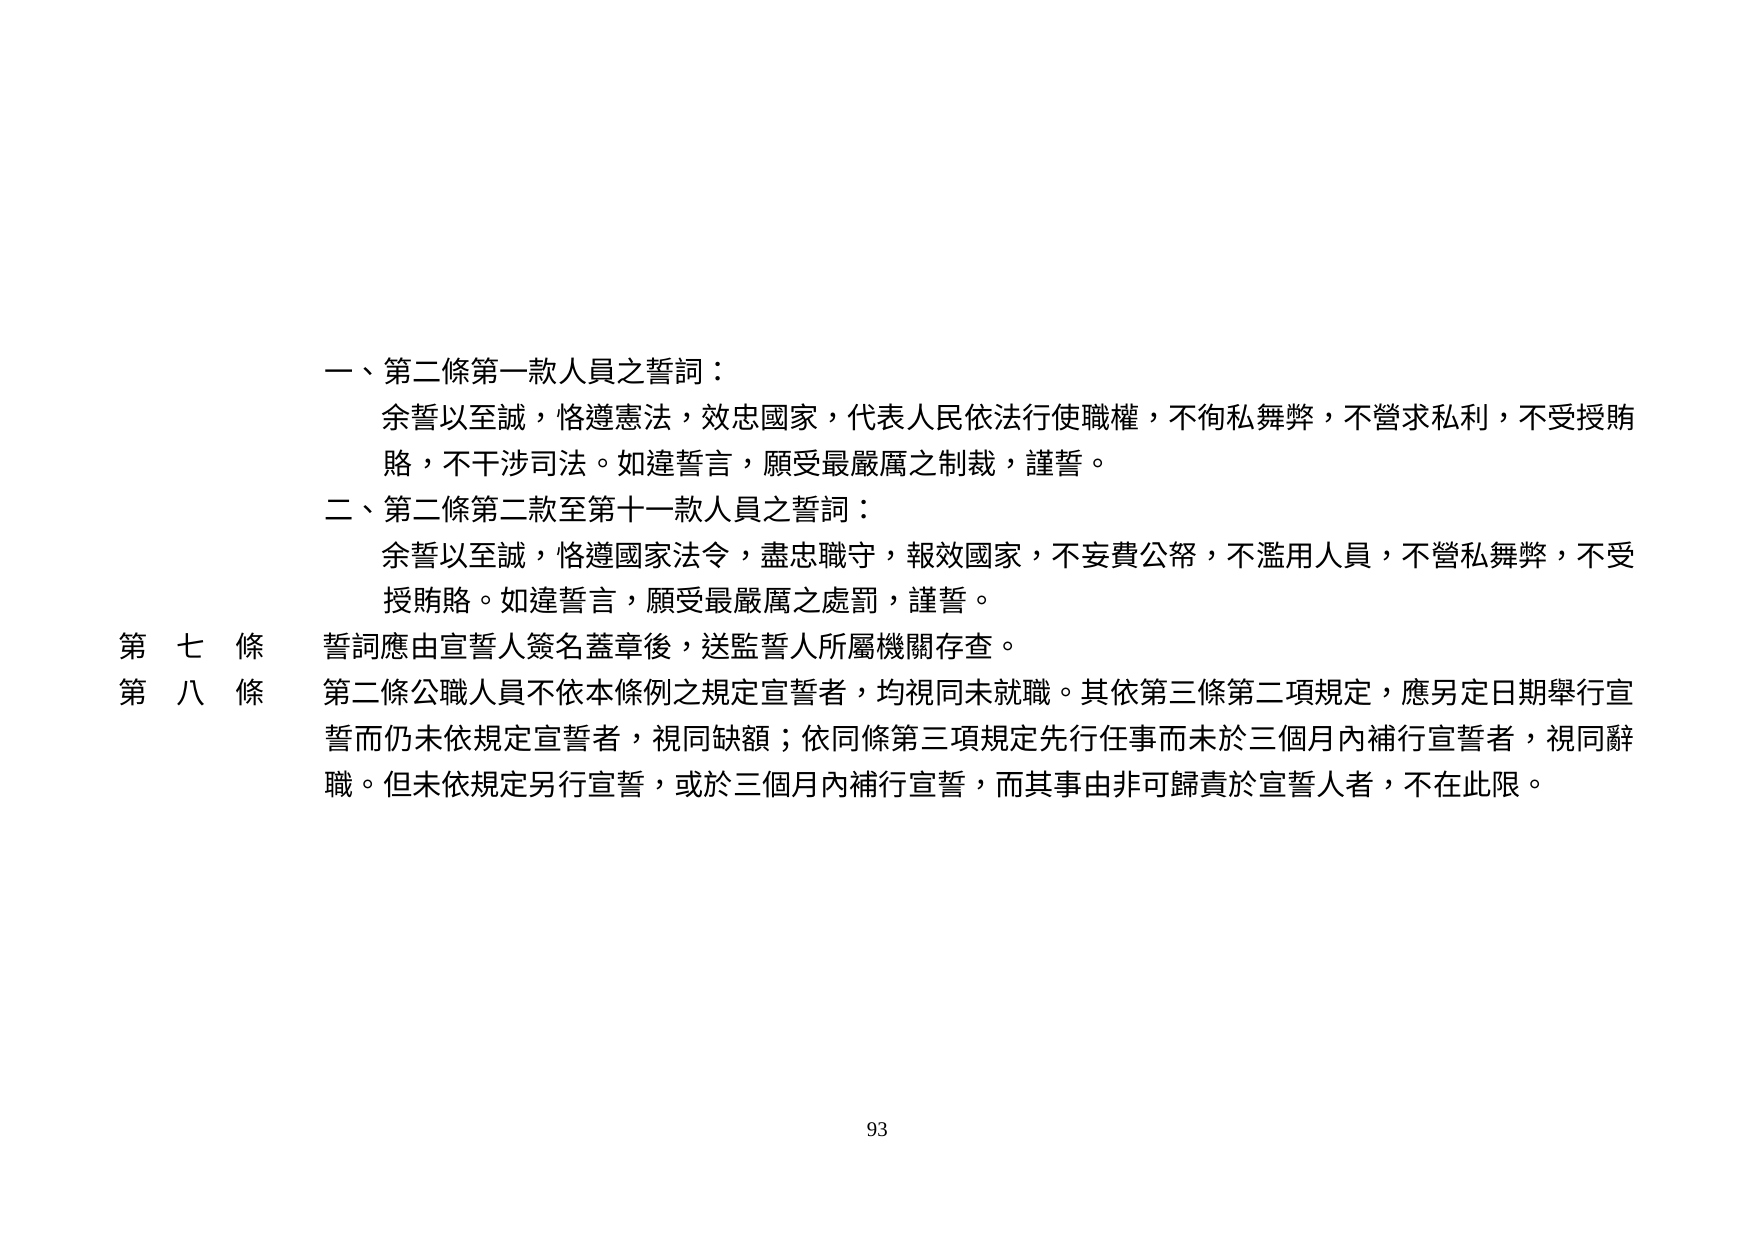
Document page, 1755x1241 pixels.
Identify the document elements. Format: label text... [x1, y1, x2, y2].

text 余誓以至誠，恪遵憲法，效忠國家，代表人民依法行使職權，不徇私舞弊，不營求私利，不受授賄賂，不干涉司法。如違誓言，願受最嚴厲之制裁，謹誓。 [133, 392, 1636, 483]
text 二、第二條第二款至第十一款人員之誓詞： [118, 483, 1636, 529]
text 余誓以至誠，恪遵國家法令，盡忠職守，報效國家，不妄費公帑，不濫用人員，不營私舞弊，不受授賄賂。如違誓言，願受最嚴厲之處罰，謹誓。 [133, 529, 1636, 621]
subtitle 第 七 條 誓詞應由宣誓人簽名蓋章後，送監誓人所屬機關存查。 [118, 621, 1636, 667]
text 一、第二條第一款人員之誓詞： [118, 346, 1636, 392]
text 第 八 條 第二條公職人員不依本條例之規定宣誓者，均視同未就職。其依第三條第二項規定，應另定日期舉行宣誓而仍未依規定宣誓者，視同缺額；依同條第三項規定先行任事而未於三個月內補行宣誓者，視同辭職。但未依規定另行宣誓，或於三個月內補行宣誓，而其事由非可歸責於宣誓人者，不在此限。 [118, 667, 1636, 804]
